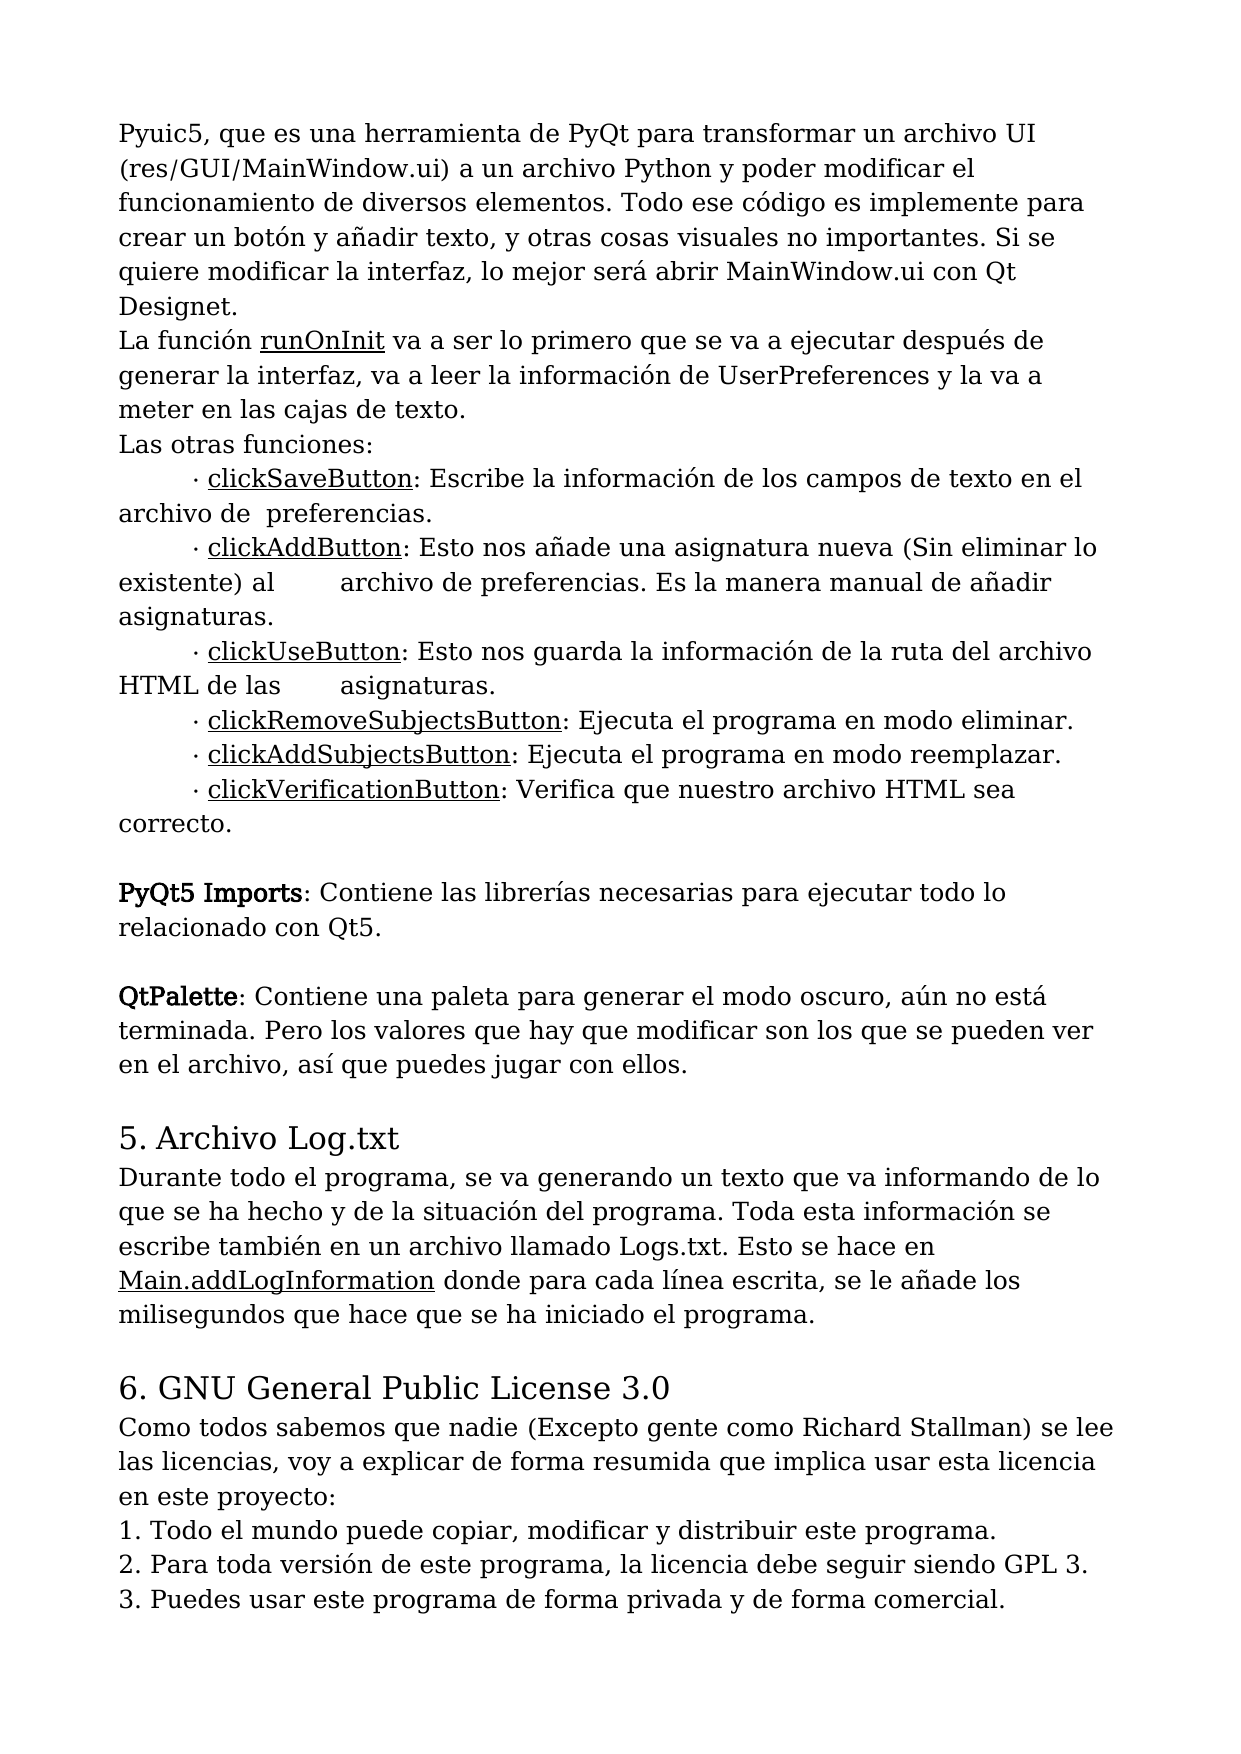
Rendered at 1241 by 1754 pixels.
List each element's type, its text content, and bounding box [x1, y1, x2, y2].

text Las otras funciones: [118, 428, 1122, 458]
text 6. GNU General Public License 3.0 [118, 1368, 1122, 1406]
text PyQt5 Imports: Contiene las librerías necesarias para ejecutar todo lo relacionado con Qt5. [118, 877, 1122, 941]
text · clickVerificationButton: Verifica que nuestro archivo HTML sea correcto. [118, 773, 1122, 838]
text · clickRemoveSubjectsButton: Ejecuta el programa en modo eliminar. [118, 704, 1122, 734]
text 1. Todo el mundo puede copiar, modificar y distribuir este programa. [118, 1514, 1122, 1544]
text QtPalette: Contiene una paleta para generar el modo oscuro, aún no está terminada. Pero los valores que hay que modificar son los que se pueden ver en el archivo, así que puedes jugar con ellos. [118, 980, 1122, 1079]
text · clickUseButton: Esto nos guarda la información de la ruta del archivo HTML de las asignaturas. [118, 635, 1122, 700]
text 3. Puedes usar este programa de forma privada y de forma comercial. [118, 1583, 1122, 1613]
text Durante todo el programa, se va generando un texto que va informando de lo que se ha hecho y de la situación del programa. Toda esta información se escribe también en un archivo llamado Logs.txt. Esto se hace en Main.addLogInformation donde para cada línea escrita, se le añade los milisegundos que hace que se ha iniciado el programa. [118, 1161, 1122, 1329]
text · clickSaveButton: Escribe la información de los campos de texto en el archivo de preferencias. [118, 463, 1122, 527]
text · clickAddButton: Esto nos añade una asignatura nueva (Sin eliminar lo existente) al archivo de preferencias. Es la manera manual de añadir asignaturas. [118, 532, 1122, 631]
text La función runOnInit va a ser lo primero que se va a ejecutar después de generar la interfaz, va a leer la información de UserPreferences y la va a meter en las cajas de texto. [118, 325, 1122, 424]
text 5. Archivo Log.txt [118, 1118, 1122, 1156]
text Como todos sabemos que nadie (Excepto gente como Richard Stallman) se lee las licencias, voy a explicar de forma resumida que implica usar esta licencia en este proyecto: [118, 1411, 1122, 1510]
text · clickAddSubjectsButton: Ejecuta el programa en modo reemplazar. [118, 739, 1122, 769]
text Pyuic5, que es una herramienta de PyQt para transformar un archivo UI (res/GUI/MainWindow.ui) a un archivo Python y poder modificar el funcionamiento de diversos elementos. Todo ese código es implemente para crear un botón y añadir texto, y otras cosas visuales no importantes. Si se quiere modificar la interfaz, lo mejor será abrir MainWindow.ui con Qt Designet. [118, 118, 1122, 321]
text 2. Para toda versión de este programa, la licencia debe seguir siendo GPL 3. [118, 1549, 1122, 1579]
